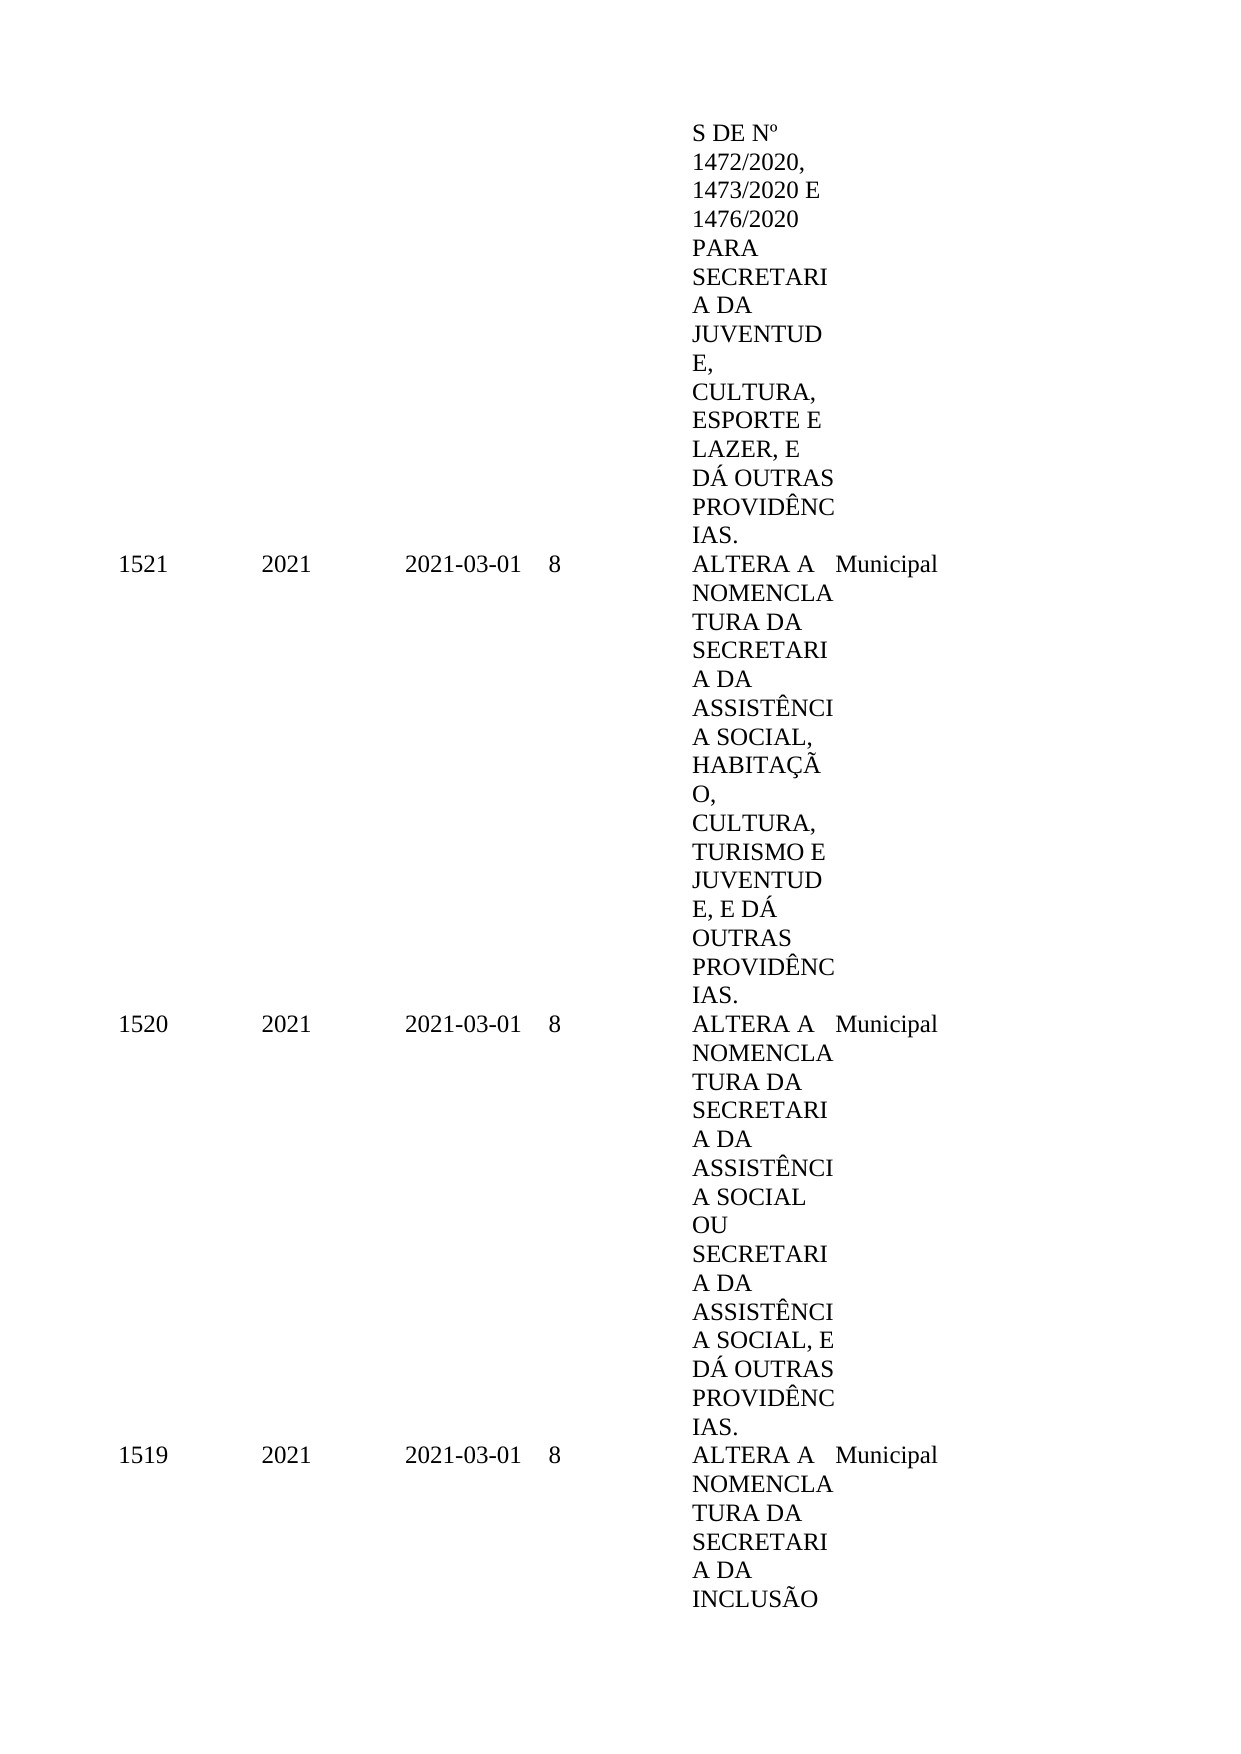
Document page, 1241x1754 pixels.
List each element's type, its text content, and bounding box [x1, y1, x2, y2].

table_cell S DE Nº 1472/2020, 1473/2020 E 1476/2020 PARA SECRETARIA DA JUVENTUDE, CULTURA, ESPORTE E LAZER, E DÁ OUTRAS PROVIDÊNCIAS. [692, 118, 835, 549]
table_cell 2021 [261, 549, 405, 1009]
table_cell Municipal [835, 549, 979, 1009]
table_cell ALTERA A NOMENCLATURA DA SECRETARIA DA ASSISTÊNCIA SOCIAL, HABITAÇÃO, CULTURA, TURISMO E JUVENTUDE, E DÁ OUTRAS PROVIDÊNCIAS. [692, 549, 835, 1009]
table_cell 8 [548, 549, 692, 1009]
table_cell [979, 1441, 1122, 1613]
table_cell 1519 [118, 1441, 261, 1613]
table_cell [835, 118, 979, 549]
table_cell 2021 [261, 1009, 405, 1441]
table_cell Municipal [835, 1009, 979, 1441]
table_cell [548, 118, 692, 549]
table_cell 8 [548, 1441, 692, 1613]
table_cell ALTERA A NOMENCLATURA DA SECRETARIA DA ASSISTÊNCIA SOCIAL OU SECRETARIA DA ASSISTÊNCIA SOCIAL, E DÁ OUTRAS PROVIDÊNCIAS. [692, 1009, 835, 1441]
table_cell [118, 118, 261, 549]
table_cell [261, 118, 405, 549]
table_cell 2021-03-01 [405, 1441, 548, 1613]
table_cell [405, 118, 548, 549]
table_cell [979, 118, 1122, 549]
table_cell 2021-03-01 [405, 1009, 548, 1441]
table_cell 2021-03-01 [405, 549, 548, 1009]
table_cell [979, 549, 1122, 1009]
table_cell 1520 [118, 1009, 261, 1441]
table_cell ALTERA A NOMENCLATURA DA SECRETARIA DA INCLUSÃO [692, 1441, 835, 1613]
table_cell Municipal [835, 1441, 979, 1613]
table_cell 2021 [261, 1441, 405, 1613]
table_cell 8 [548, 1009, 692, 1441]
table_cell 1521 [118, 549, 261, 1009]
table_cell [979, 1009, 1122, 1441]
